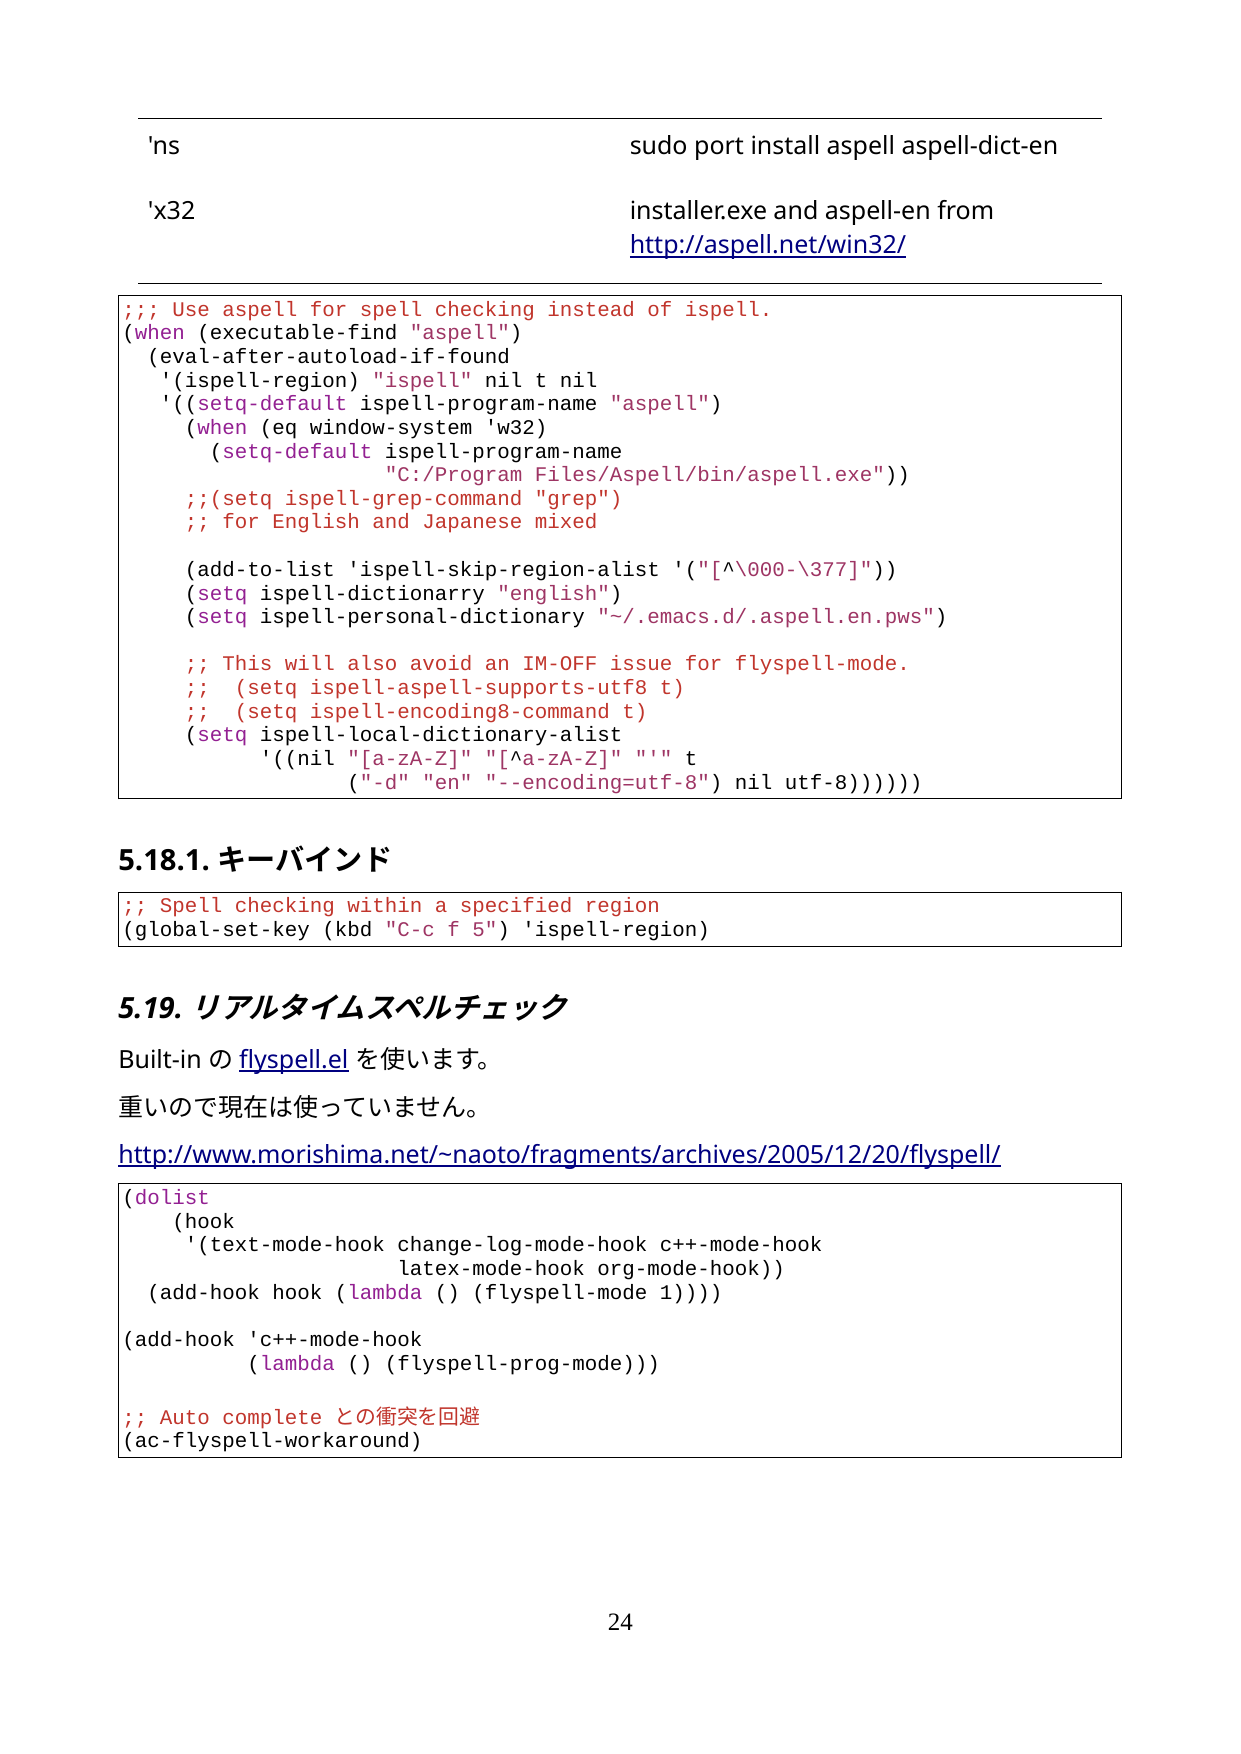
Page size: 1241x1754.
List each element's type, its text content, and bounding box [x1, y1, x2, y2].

text (lambda () (flyspell-prog-mode))) [119, 1349, 1121, 1372]
text ;; (setq ispell-encoding8-command t) [119, 697, 1121, 720]
table_cell 'x32 [138, 184, 620, 283]
text (setq ispell-personal-dictionary "~/.emacs.d/.aspell.en.pws") [119, 602, 1121, 626]
text (setq-default ispell-program-name [119, 437, 1121, 460]
text (add-to-list 'ispell-skip-region-alist '("[^\000-\377]")) [119, 555, 1121, 578]
text (global-set-key (kbd "C-c f 5") 'ispell-region) [119, 915, 1121, 946]
text ;;(setq ispell-grep-command "grep") [119, 484, 1121, 508]
text (add-hook hook (lambda () (flyspell-mode 1)))) [119, 1278, 1121, 1301]
text http://www.morishima.net/~naoto/fragments/archives/2005/12/20/flyspell/ [118, 1137, 1122, 1171]
text Built-in の flyspell.el を使います。 [118, 1039, 1122, 1075]
text latex-mode-hook org-mode-hook)) [119, 1254, 1121, 1278]
text (add-hook 'c++-mode-hook [119, 1325, 1121, 1349]
text (setq ispell-dictionarry "english") [119, 578, 1121, 602]
table_header sudo port install aspell aspell-dict-en [620, 119, 1102, 183]
text ;; Auto complete との衝突を回避 [119, 1396, 1121, 1426]
text (hook [119, 1207, 1121, 1230]
text ;; for English and Japanese mixed [119, 508, 1121, 531]
text (eval-after-autoload-if-found [119, 342, 1121, 366]
text ;;; Use aspell for spell checking instead of ispell. [119, 296, 1121, 318]
table_cell installer.exe and aspell-en from http://aspell.net/win32/ [620, 184, 1102, 283]
text '(text-mode-hook change-log-mode-hook c++-mode-hook [119, 1230, 1121, 1254]
text (dolist [119, 1184, 1121, 1207]
subtitle キーバインド [118, 837, 1122, 879]
text "C:/Program Files/Aspell/bin/aspell.exe")) [119, 460, 1121, 484]
text '((setq-default ispell-program-name "aspell") [119, 389, 1121, 413]
text '(ispell-region) "ispell" nil t nil [119, 366, 1121, 389]
text ;; (setq ispell-aspell-supports-utf8 t) [119, 673, 1121, 697]
text '((nil "[a-zA-Z]" "[^a-zA-Z]" "'" t [119, 744, 1121, 768]
text ("-d" "en" "--encoding=utf-8") nil utf-8)))))) [119, 768, 1121, 798]
table_header 'ns [138, 119, 620, 183]
text ;; This will also avoid an IM-OFF issue for flyspell-mode. [119, 649, 1121, 673]
text (when (executable-find "aspell") [119, 318, 1121, 342]
text 重いので現在は使っていません。 [118, 1088, 1122, 1124]
text (when (eq window-system 'w32) [119, 413, 1121, 437]
text (ac-flyspell-workaround) [119, 1426, 1121, 1457]
subtitle リアルタイムスペルチェック [118, 984, 1122, 1027]
text ;; Spell checking within a specified region [119, 893, 1121, 915]
text (setq ispell-local-dictionary-alist [119, 720, 1121, 744]
